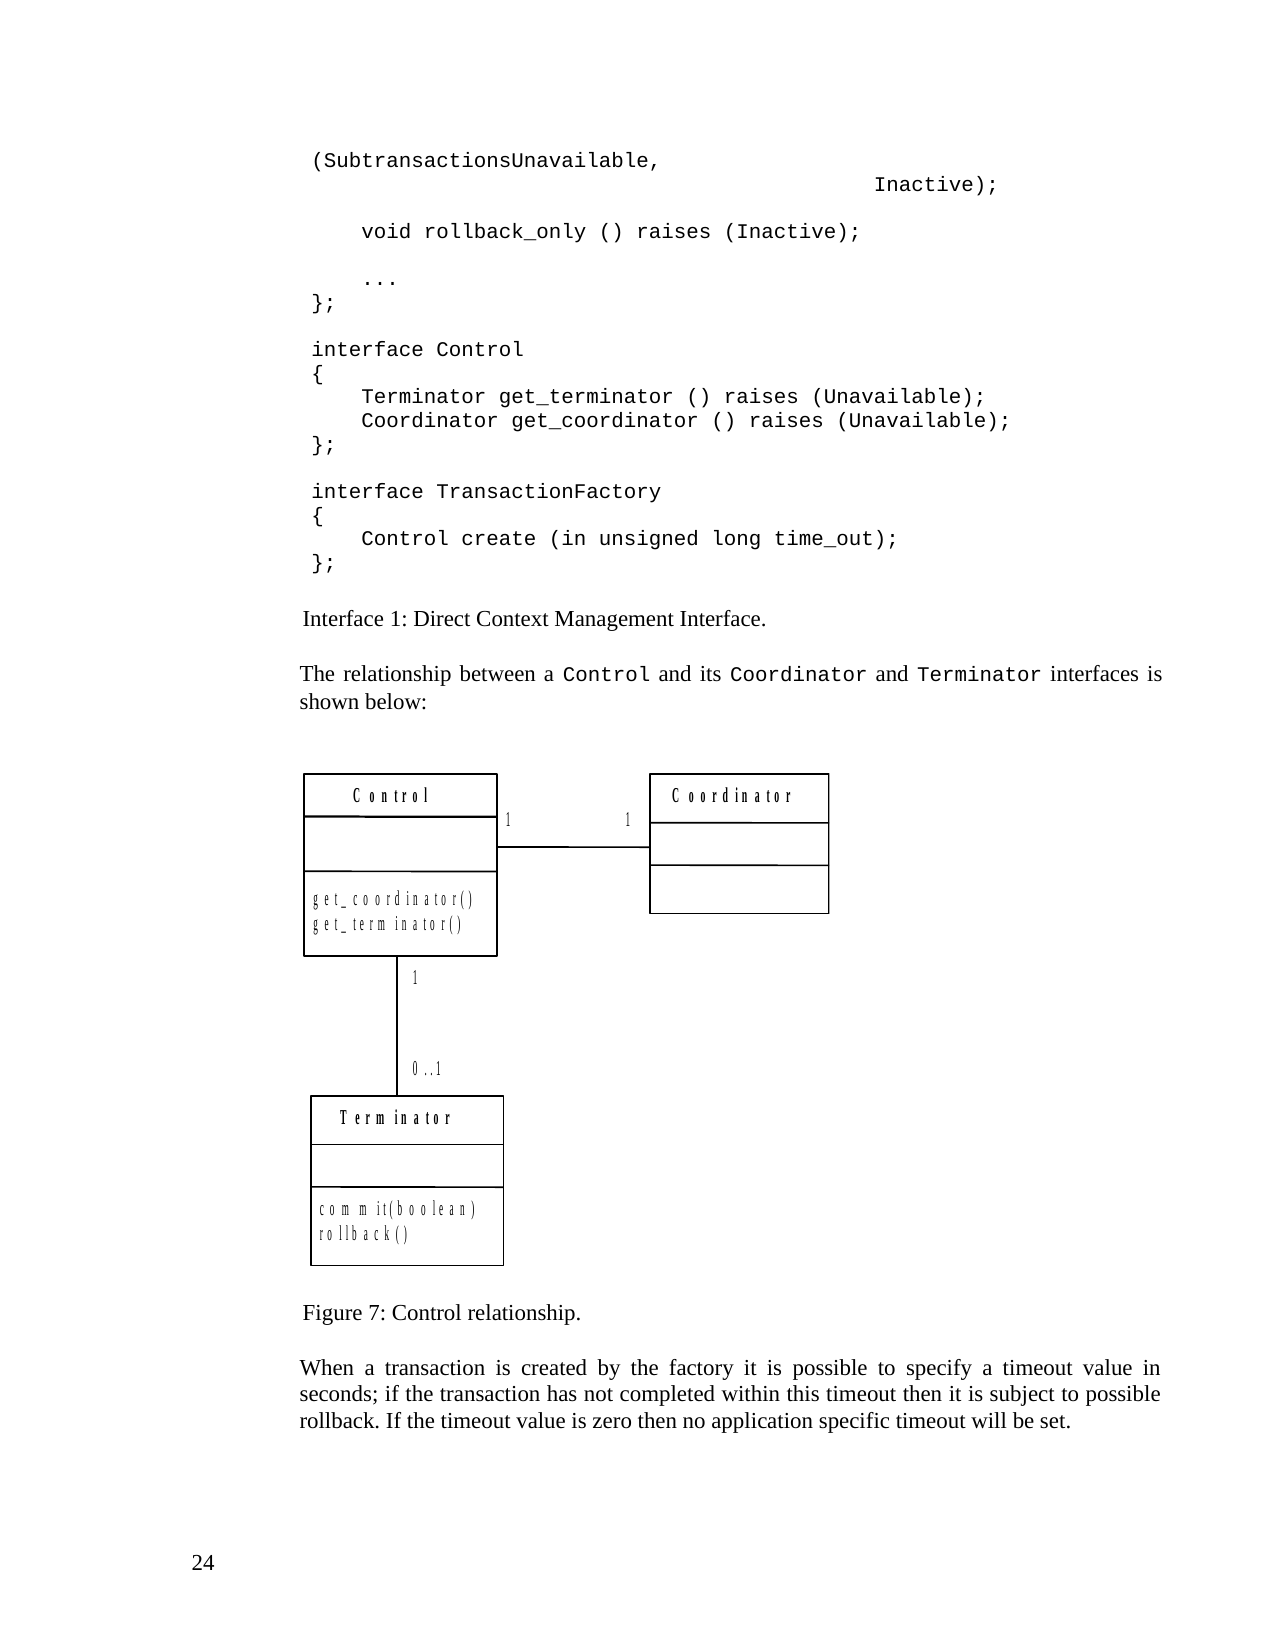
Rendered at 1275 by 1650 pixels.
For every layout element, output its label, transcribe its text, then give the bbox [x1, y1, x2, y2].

text When a transaction is created by the factory it is possible to specify a timeout value in seconds; if the transaction has not completed within this timeout then it is subject to possible rollback. If the timeout value is zero then no application specific timeout will be set. [299, 1354, 1162, 1433]
text The relationship between a Control and its Coordinator and Terminator interfaces is shown below: [299, 660, 1162, 714]
text Interface 1: Direct Context Management Interface. [302, 605, 1162, 631]
text Figure 7: Control relationship. [302, 1299, 1162, 1325]
text (SubtransactionsUnavailable, Inactive); void rollback_only () raises (Inactive); ... }; interface Control { Terminator get_terminator () raises (Unavailable); Coordinator get_coordinator () raises (Unavailable); }; interface TransactionFactory { Control create (in unsigned long time_out); }; [311, 150, 1162, 576]
